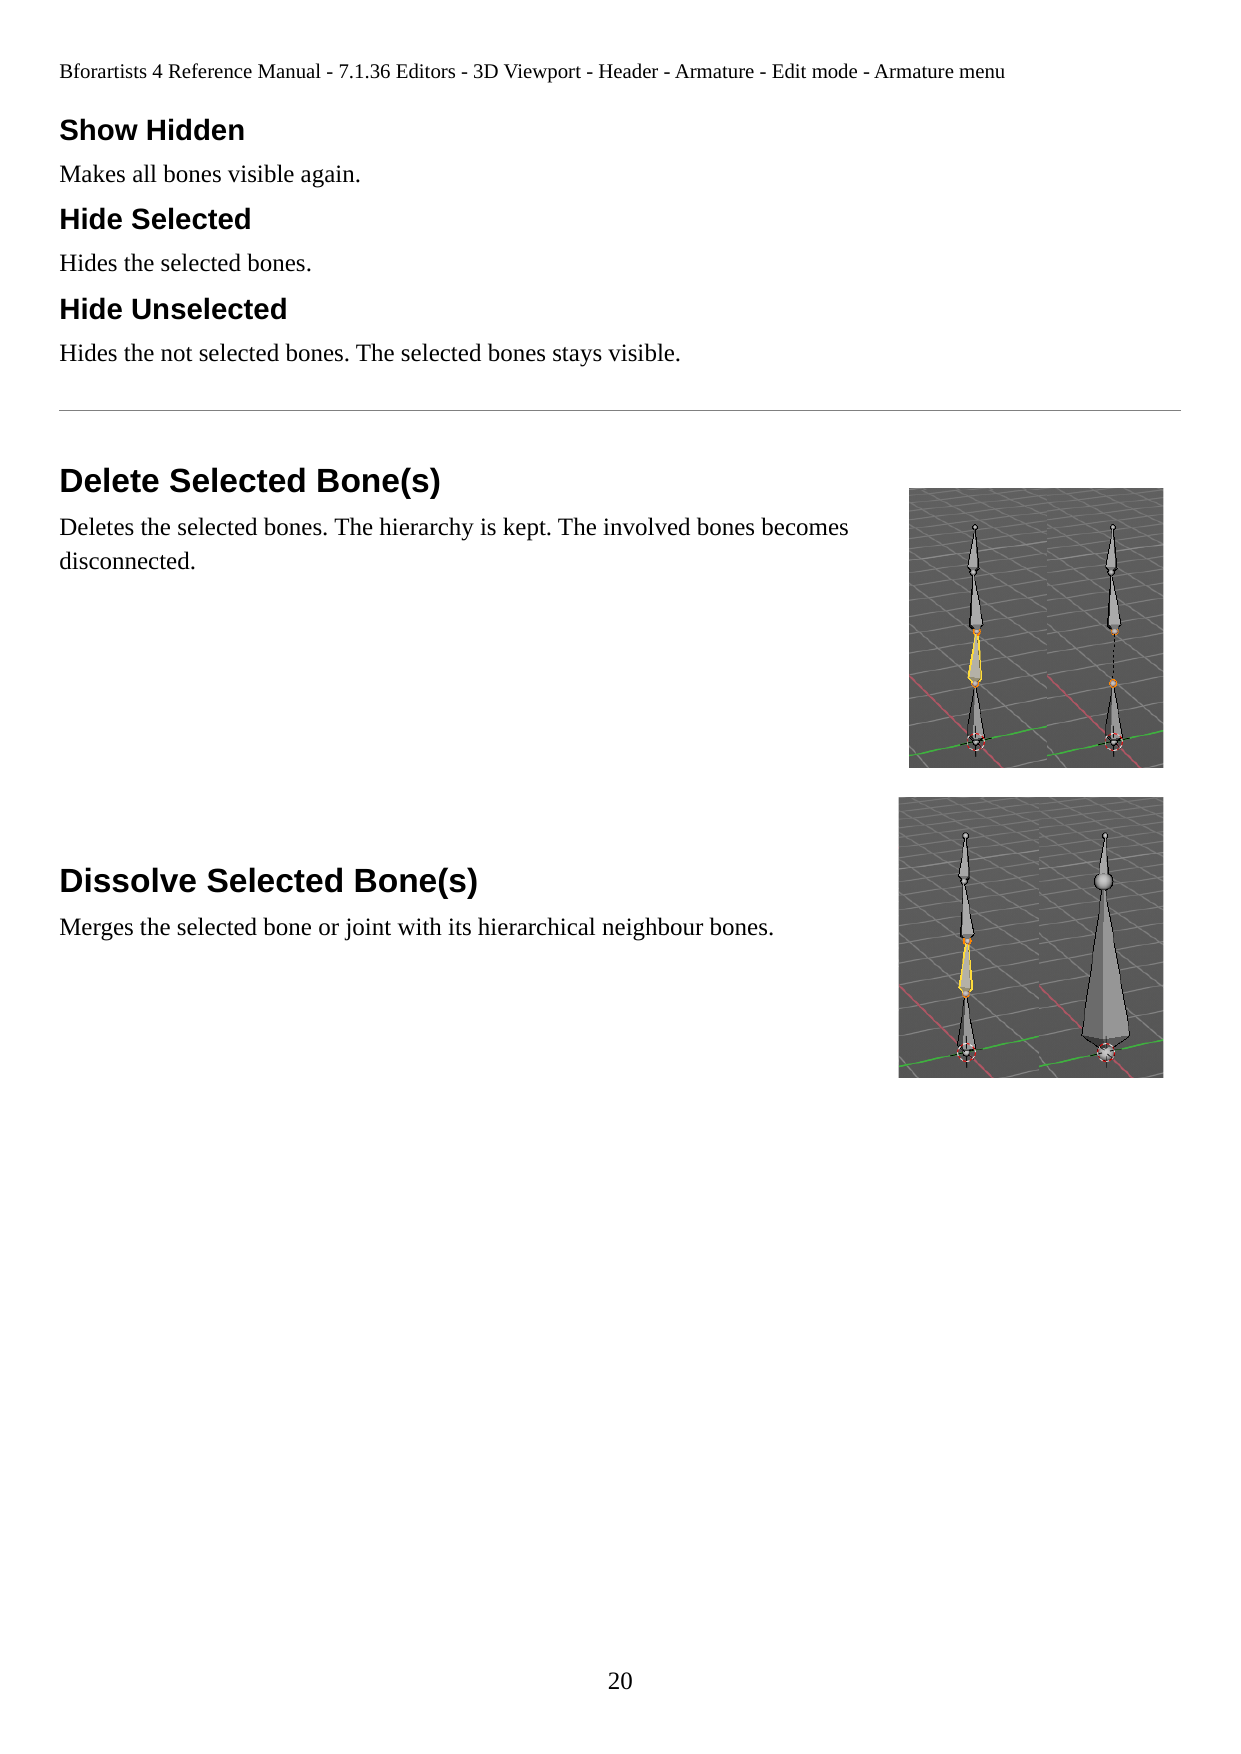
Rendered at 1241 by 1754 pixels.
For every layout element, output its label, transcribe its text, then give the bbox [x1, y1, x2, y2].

text Hides the not selected bones. The selected bones stays visible. [59, 338, 1181, 367]
picture [909, 488, 1164, 768]
text Deletes the selected bones. The hierarchy is kept. The involved bones becomes disconnected. [59, 512, 909, 575]
subtitle Dissolve Selected Bone(s) [59, 861, 898, 900]
text Merges the selected bone or joint with its hierarchical neighbour bones. [59, 912, 898, 941]
subtitle Delete Selected Bone(s) [59, 461, 1181, 499]
picture [898, 797, 1164, 1078]
subtitle [1164, 861, 1181, 900]
subtitle Hide Unselected [59, 292, 1181, 326]
text Hides the selected bones. [59, 248, 1181, 277]
text Makes all bones visible again. [59, 159, 1181, 188]
subtitle Hide Selected [59, 202, 1181, 236]
subtitle Show Hidden [59, 113, 1181, 146]
